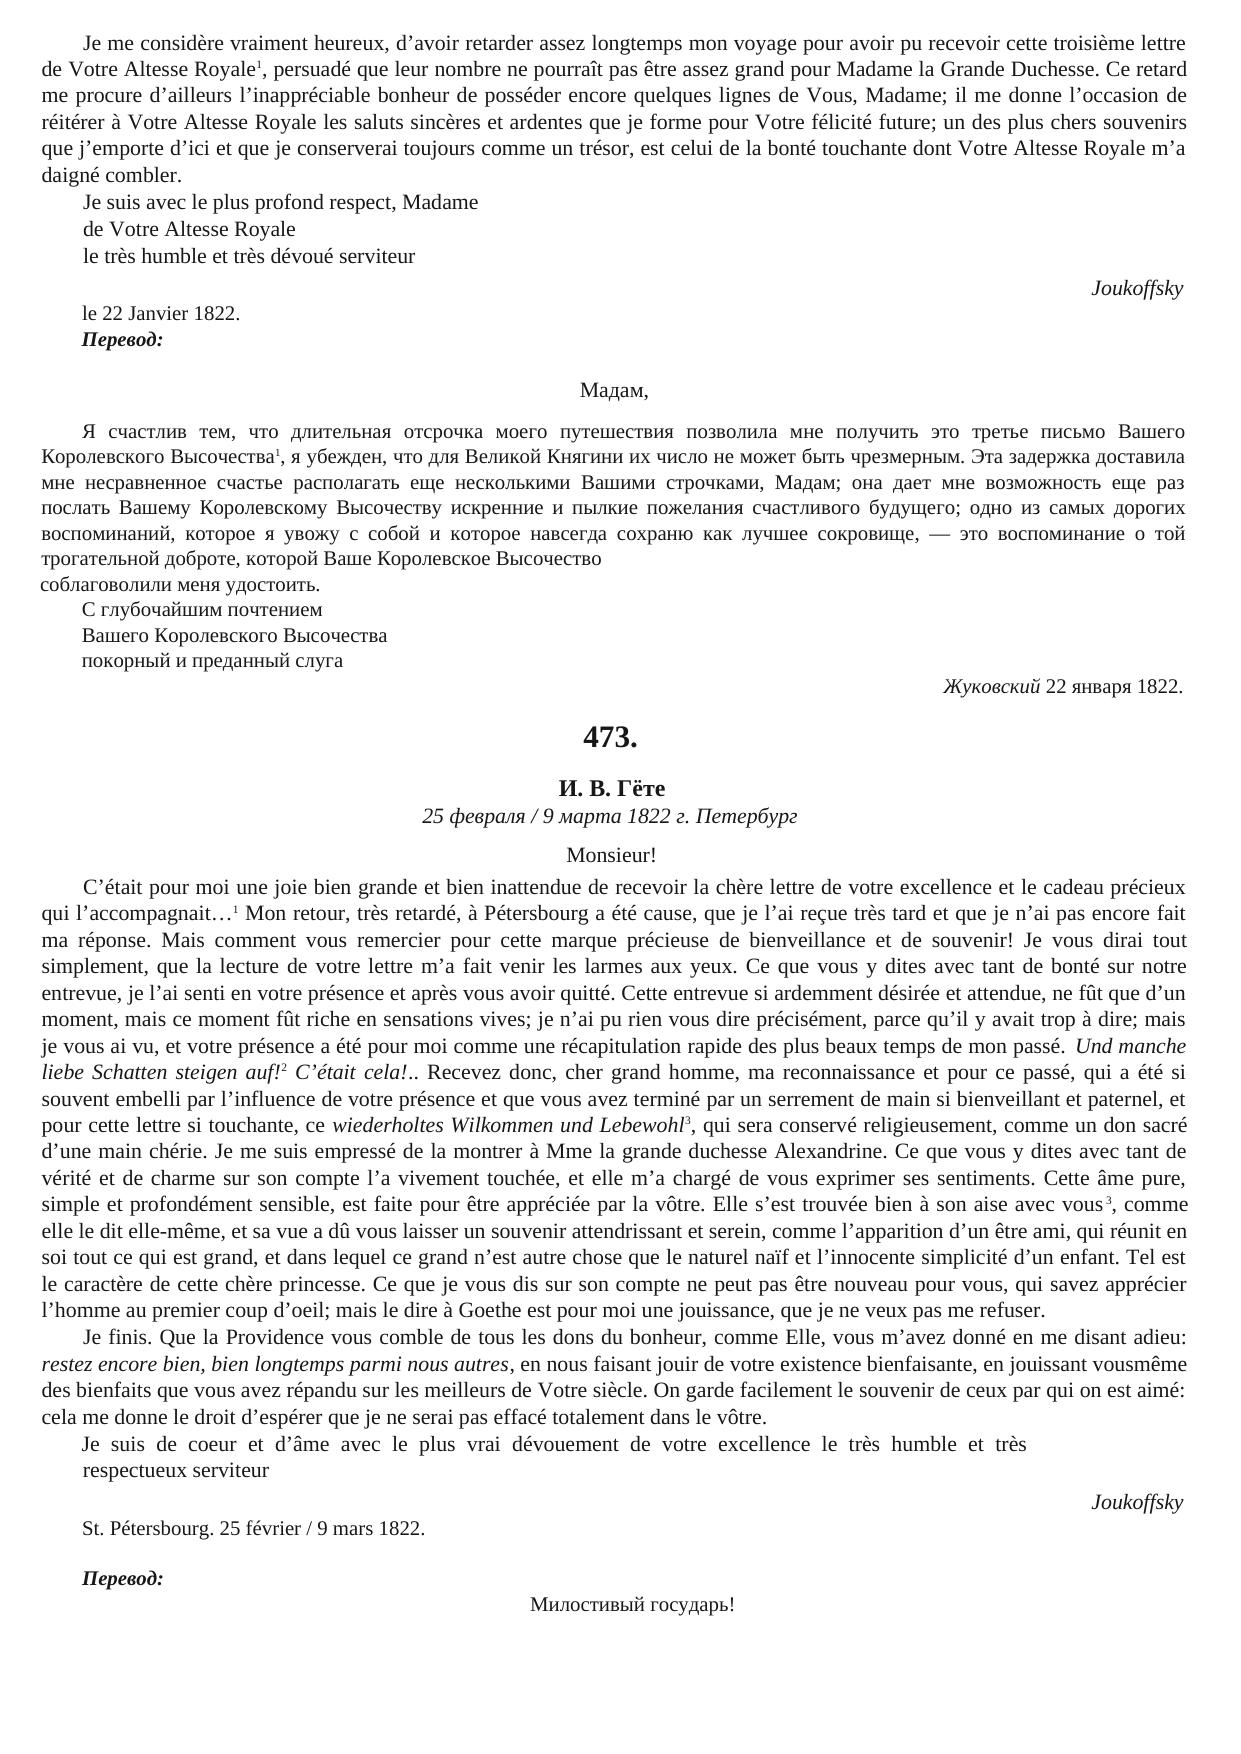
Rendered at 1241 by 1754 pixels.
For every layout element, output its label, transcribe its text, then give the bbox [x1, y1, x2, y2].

text С глубочайшим почтением [82, 597, 786, 621]
text Je finis. Que la Providence vous comble de tous les dons du bonheur, comme Elle, vous m’avez donné en me disant adieu: restez encore bien, bien longtemps parmi nous autres, en nous faisant jouir de votre existence bienfaisante, en jouissant vousmême des bienfaits que vous avez répandu sur les meilleurs de Votre siècle. On garde facilement le souvenir de ceux par qui on est aimé: cela me donne le droit d’espérer que je ne serai pas effacé totalement dans le vôtre. [41, 1324, 1188, 1429]
text Je me considère vraiment heureux, d’avoir retarder assez longtemps mon voyage pour avoir pu recevoir cette troisième lettre de Votre Altesse Royale1, persuadé que leur nombre ne pourraît pas être assez grand pour Madame la Grande Duchesse. Ce retard me procure d’ailleurs l’inappréciable bonheur de posséder encore quelques lignes de Vous, Madame; il me donne l’occasion de réitérer à Votre Altesse Royale les saluts sincères et ardentes que je forme pour Votre félicité future; un des plus chers souvenirs que j’emporte d’ici et que je conserverai toujours comme un trésor, est celui de la bonté touchante dont Votre Altesse Royale m’a daigné combler. [41, 29, 1188, 187]
text le très humble et très dévoué serviteur [83, 243, 1188, 268]
text Милостивый государь! [82, 1591, 1183, 1616]
text de Votre Altesse Royale [41, 216, 1188, 241]
text Жуковский 22 января 1822. [82, 674, 1183, 698]
text St. Pétersbourg. 25 février / 9 mars 1822. [82, 1516, 1183, 1540]
text Вашего Королевского Высочества [82, 623, 786, 647]
text И. В. Гёте [41, 774, 1183, 801]
text Я счастлив тем, что длительная отсрочка моего путешествия позволила мне получить это третье письмо Вашего Королевского Высочества1, я убежден, что для Великой Княгини их число не может быть чрезмерным. Эта задержка доставила мне несравненное счастье располагать еще несколькими Вашими строчками, Мадам; она дает мне возможность еще раз послать Вашему Королевскому Высочеству искренние и пылкие пожелания счастливого будущего; одно из самых дорогих воспоминаний, которое я увожу с собой и которое навсегда сохраню как лучшее сокровище, — это воспоминание о той трогательной доброте, которой Ваше Королевское Высочество [41, 419, 1187, 570]
text Je suis de coeur et d’âme avec le plus vrai dévouement de votre excellence le très humble et très respectueux serviteur [81, 1431, 1029, 1482]
text le 22 Janvier 1822. [82, 301, 1183, 325]
text Мадам, [40, 377, 1188, 402]
text Перевод: [81, 327, 1191, 351]
subtitle 473. [40, 718, 1181, 754]
text C’était pour moi une joie bien grande et bien inattendue de recevoir la chère lettre de votre excellence et le cadeau précieux qui l’accompagnait…1 Mon retour, très retardé, à Pétersbourg a été cause, que je l’ai reçue très tard et que je n’ai pas encore fait ma réponse. Mais comment vous remercier pour cette marque précieuse de bienveillance et de souvenir! Je vous dirai tout simplement, que la lecture de votre lettre m’a fait venir les larmes aux yeux. Ce que vous y dites avec tant de bonté sur notre entrevue, je l’ai senti en votre présence et après vous avoir quitté. Cette entrevue si ardemment désirée et attendue, ne fût que d’un moment, mais ce moment fût riche en sensations vives; je n’ai pu rien vous dire précisément, parce qu’il y avait trop à dire; mais je vous ai vu, et votre présence a été pour moi comme une récapitulation rapide des plus beaux temps de mon passé. Und manche liebe Schatten steigen auf!2 C’était cela!.. Recevez donc, cher grand homme, ma reconnaissance et pour ce passé, qui a été si souvent embelli par l’influence de votre présence et que vous avez terminé par un serrement de main si bienveillant et paternel, et pour cette lettre si touchante, ce wiederholtes Wilkommen und Lebewohl3, qui sera conservé religieusement, comme un don sacré d’une main chérie. Je me suis empressé de la montrer à Mme la grande duchesse Alexandrine. Ce que vous y dites avec tant de vérité et de charme sur son compte l’a vivement touchée, et elle m’a chargé de vous exprimer ses sentiments. Cette âme pure, simple et profondément sensible, est faite pour être appréciée par la vôtre. Elle s’est trouvée bien à son aise avec vous3, comme elle le dit elle-même, et sa vue a dû vous laisser un souvenir attendrissant et serein, comme l’apparition d’un être ami, qui réunit en soi tout ce qui est grand, et dans lequel ce grand n’est autre chose que le naturel naïf et l’innocente simplicité d’un enfant. Tel est le caractère de cette chère princesse. Ce que je vous dis sur son compte ne peut pas être nouveau pour vous, qui savez apprécier l’homme au premier coup d’oeil; mais le dire à Goethe est pour moi une jouissance, que je ne veux pas me refuser. [41, 874, 1188, 1322]
text Joukoffsky [82, 1489, 1183, 1514]
text 25 февраля / 9 марта 1822 г. Петербург [41, 803, 1181, 829]
text покорный и преданный слуга [82, 648, 786, 672]
text Перевод: [82, 1566, 1183, 1590]
text Joukoffsky [82, 275, 1183, 300]
text Je suis avec le plus profond respect, Madame [41, 189, 1188, 214]
text Monsieur! [40, 842, 1183, 867]
text соблаговолили меня удостоить. [40, 572, 1191, 596]
